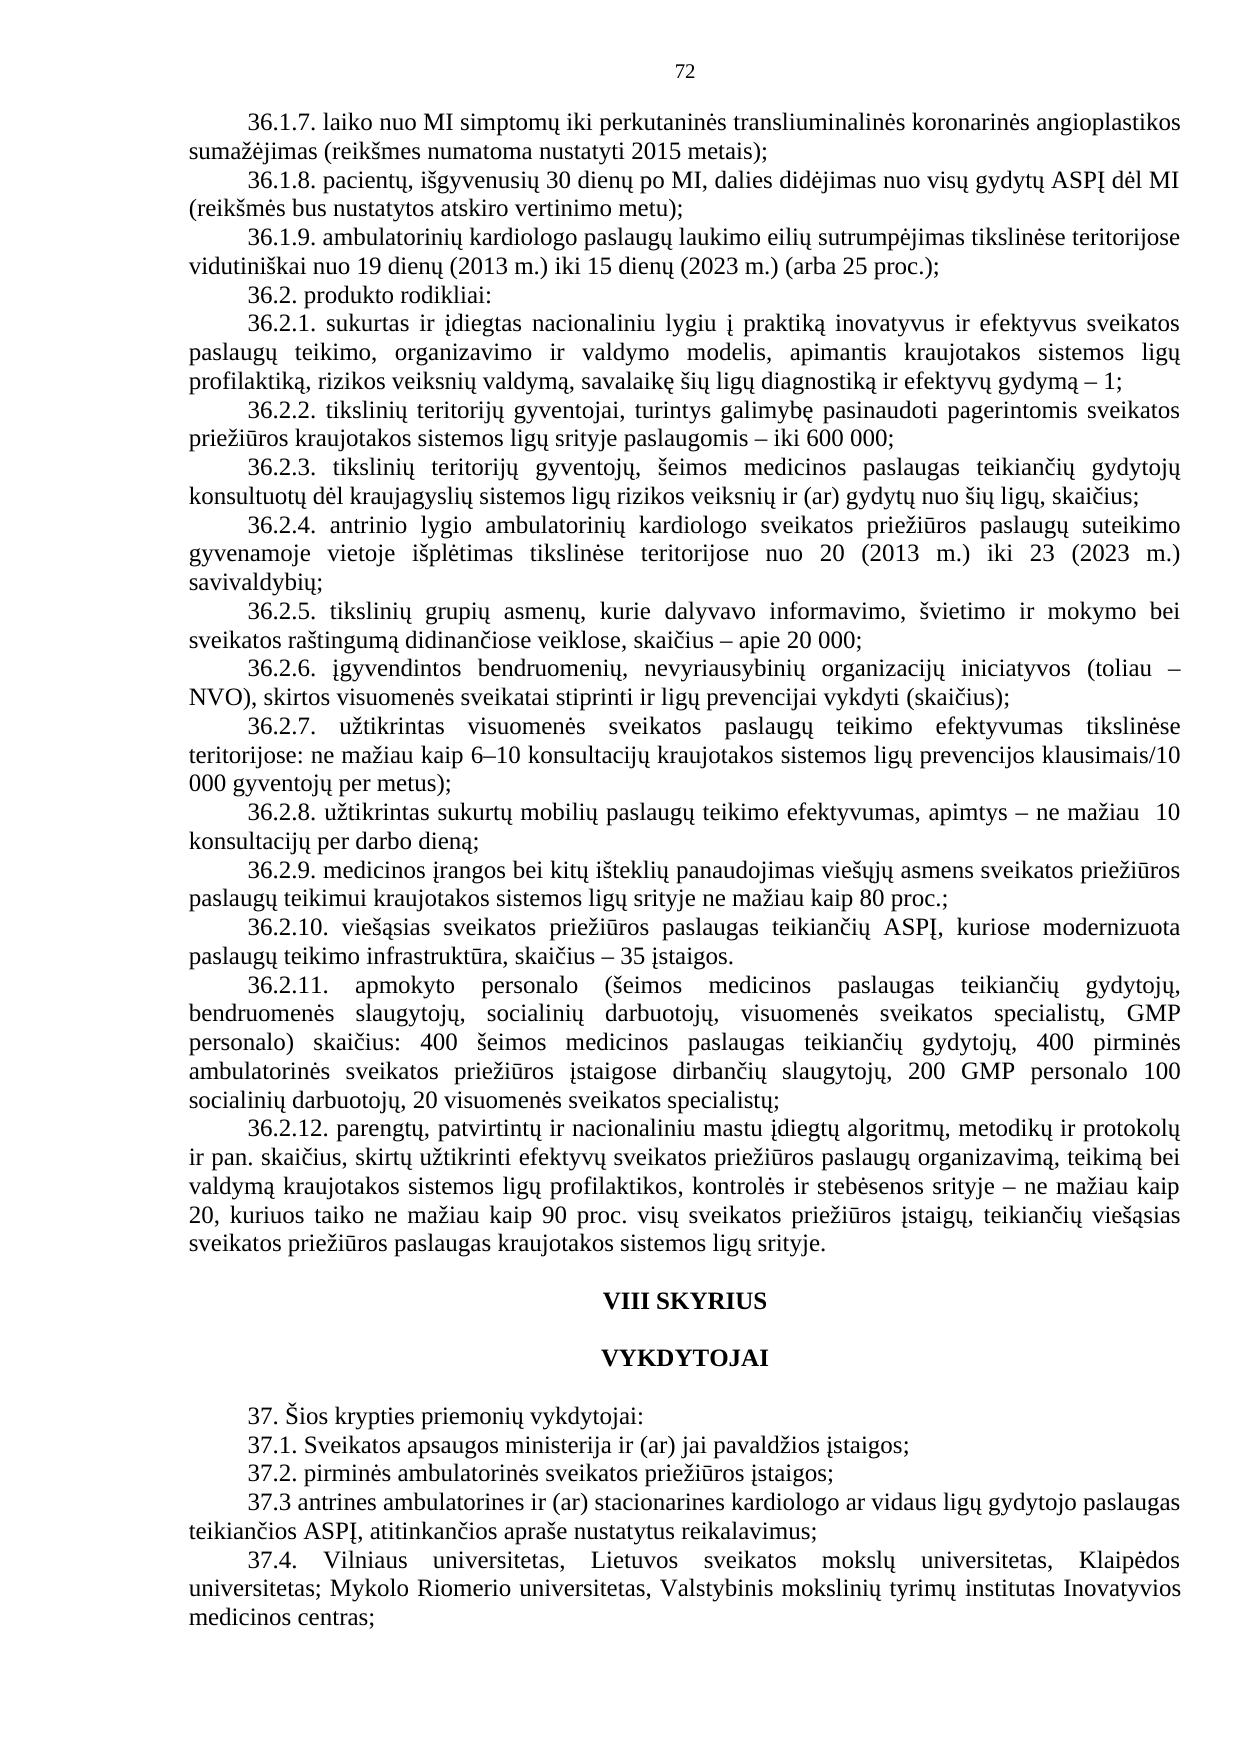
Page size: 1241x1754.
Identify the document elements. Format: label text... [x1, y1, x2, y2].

text 36.2.9. medicinos įrangos bei kitų išteklių panaudojimas viešųjų asmens sveikatos priežiūros paslaugų teikimui kraujotakos sistemos ligų srityje ne mažiau kaip 80 proc.; [188, 855, 1181, 912]
text 36.2.3. tikslinių teritorijų gyventojų, šeimos medicinos paslaugas teikiančių gydytojų konsultuotų dėl kraujagyslių sistemos ligų rizikos veiksnių ir (ar) gydytų nuo šių ligų, skaičius; [188, 452, 1181, 510]
text 37.4. Vilniaus universitetas, Lietuvos sveikatos mokslų universitetas, Klaipėdos universitetas; Mykolo Riomerio universitetas, Valstybinis mokslinių tyrimų institutas Inovatyvios medicinos centras; [188, 1545, 1181, 1631]
text 36.2.12. parengtų, patvirtintų ir nacionaliniu mastu įdiegtų algoritmų, metodikų ir protokolų ir pan. skaičius, skirtų užtikrinti efektyvų sveikatos priežiūros paslaugų organizavimą, teikimą bei valdymą kraujotakos sistemos ligų profilaktikos, kontrolės ir stebėsenos srityje – ne mažiau kaip 20, kuriuos taiko ne mažiau kaip 90 proc. visų sveikatos priežiūros įstaigų, teikiančių viešąsias sveikatos priežiūros paslaugas kraujotakos sistemos ligų srityje. [188, 1113, 1181, 1257]
text 36.1.8. pacientų, išgyvenusių 30 dienų po MI, dalies didėjimas nuo visų gydytų ASPĮ dėl MI (reikšmės bus nustatytos atskiro vertinimo metu); [188, 165, 1181, 222]
text 37.3 antrines ambulatorines ir (ar) stacionarines kardiologo ar vidaus ligų gydytojo paslaugas teikiančios ASPĮ, atitinkančios apraše nustatytus reikalavimus; [188, 1487, 1181, 1545]
text VYKDYTOJAI [188, 1343, 1181, 1372]
text 36.2.11. apmokyto personalo (šeimos medicinos paslaugas teikiančių gydytojų, bendruomenės slaugytojų, socialinių darbuotojų, visuomenės sveikatos specialistų, GMP personalo) skaičius: 400 šeimos medicinos paslaugas teikiančių gydytojų, 400 pirminės ambulatorinės sveikatos priežiūros įstaigose dirbančių slaugytojų, 200 GMP personalo 100 socialinių darbuotojų, 20 visuomenės sveikatos specialistų; [188, 970, 1181, 1113]
text 36.1.9. ambulatorinių kardiologo paslaugų laukimo eilių sutrumpėjimas tikslinėse teritorijose vidutiniškai nuo 19 dienų (2013 m.) iki 15 dienų (2023 m.) (arba 25 proc.); [188, 222, 1181, 280]
text 36.2.6. įgyvendintos bendruomenių, nevyriausybinių organizacijų iniciatyvos (toliau – NVO), skirtos visuomenės sveikatai stiprinti ir ligų prevencijai vykdyti (skaičius); [188, 653, 1181, 711]
text 36.2.5. tikslinių grupių asmenų, kurie dalyvavo informavimo, švietimo ir mokymo bei sveikatos raštingumą didinančiose veiklose, skaičius – apie 20 000; [188, 596, 1181, 653]
text 36.2.2. tikslinių teritorijų gyventojai, turintys galimybę pasinaudoti pagerintomis sveikatos priežiūros kraujotakos sistemos ligų srityje paslaugomis – iki 600 000; [188, 395, 1181, 452]
text 37. Šios krypties priemonių vykdytojai: [188, 1401, 1181, 1430]
text 36.2.8. užtikrintas sukurtų mobilių paslaugų teikimo efektyvumas, apimtys – ne mažiau 10 konsultacijų per darbo dieną; [188, 797, 1181, 855]
text 36.2. produkto rodikliai: [188, 280, 1181, 308]
text 36.2.1. sukurtas ir įdiegtas nacionaliniu lygiu į praktiką inovatyvus ir efektyvus sveikatos paslaugų teikimo, organizavimo ir valdymo modelis, apimantis kraujotakos sistemos ligų profilaktiką, rizikos veiksnių valdymą, savalaikę šių ligų diagnostiką ir efektyvų gydymą – 1; [188, 308, 1181, 395]
text 37.2. pirminės ambulatorinės sveikatos priežiūros įstaigos; [188, 1458, 1181, 1487]
text 36.2.4. antrinio lygio ambulatorinių kardiologo sveikatos priežiūros paslaugų suteikimo gyvenamoje vietoje išplėtimas tikslinėse teritorijose nuo 20 (2013 m.) iki 23 (2023 m.) savivaldybių; [188, 510, 1181, 596]
text VIII SKYRIUS [188, 1286, 1181, 1315]
text 37.1. Sveikatos apsaugos ministerija ir (ar) jai pavaldžios įstaigos; [188, 1430, 1181, 1458]
text 36.2.7. užtikrintas visuomenės sveikatos paslaugų teikimo efektyvumas tikslinėse teritorijose: ne mažiau kaip 6–10 konsultacijų kraujotakos sistemos ligų prevencijos klausimais/10 000 gyventojų per metus); [188, 711, 1181, 797]
text 36.1.7. laiko nuo MI simptomų iki perkutaninės transliuminalinės koronarinės angioplastikos sumažėjimas (reikšmes numatoma nustatyti 2015 metais); [188, 107, 1181, 165]
text 36.2.10. viešąsias sveikatos priežiūros paslaugas teikiančių ASPĮ, kuriose modernizuota paslaugų teikimo infrastruktūra, skaičius – 35 įstaigos. [188, 912, 1181, 970]
